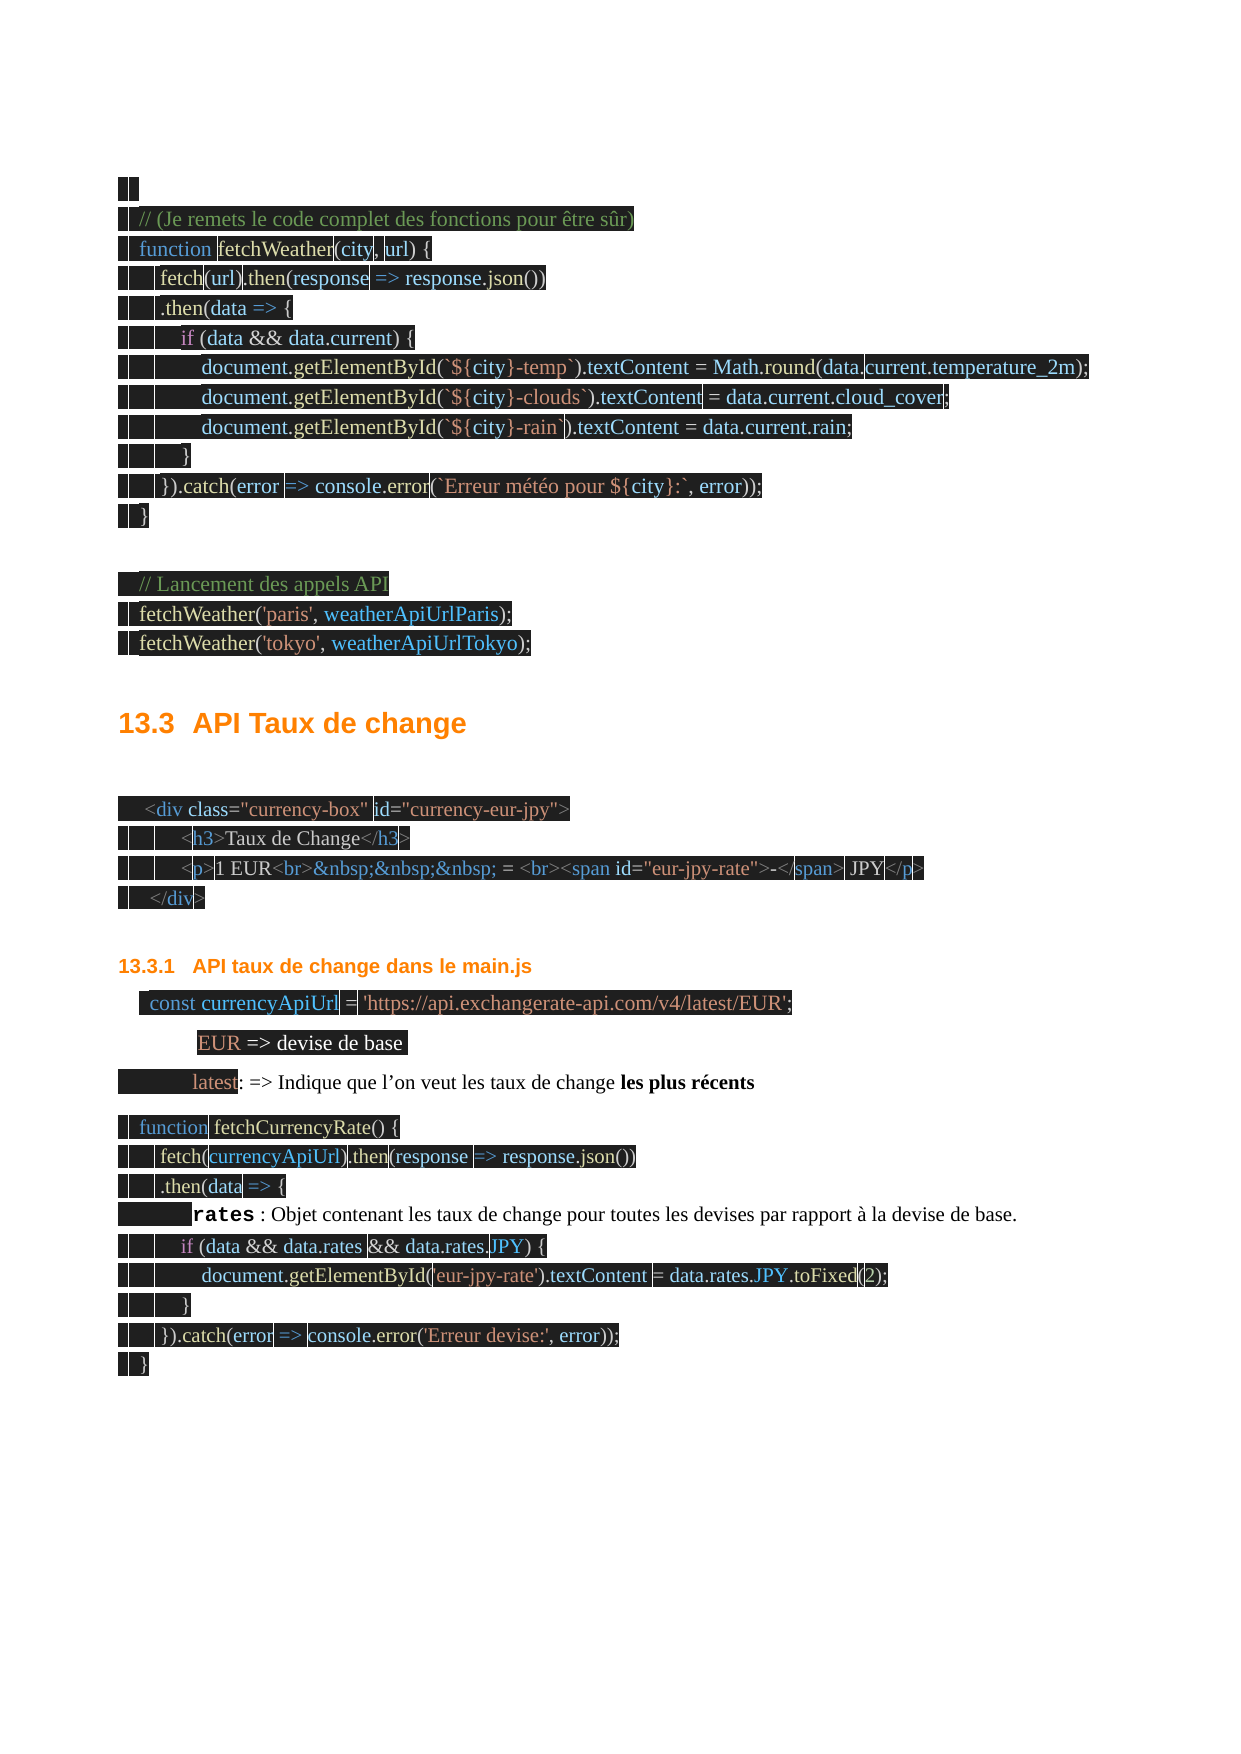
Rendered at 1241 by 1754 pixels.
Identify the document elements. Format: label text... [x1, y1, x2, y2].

text // (Je remets le code complet des fonctions pour être sûr) [118, 201, 1122, 231]
text } [118, 1287, 1122, 1317]
text document.getElementById(`${city}-clouds`).textContent = data.current.cloud_cover; [118, 379, 1122, 409]
text if (data && data.current) { [118, 320, 1122, 350]
text document.getElementById(`${city}-temp`).textContent = Math.round(data.current.temperature_2m); [118, 350, 1122, 379]
text rates : Objet contenant les taux de change pour toutes les devises par rapport à la devise de base. [118, 1198, 1122, 1228]
text fetchWeather('tokyo', weatherApiUrlTokyo); [118, 626, 1122, 656]
text latest: => Indique que l’on veut les taux de change les plus récents [118, 1069, 1122, 1094]
text }).catch(error => console.error(`Erreur météo pour ${city}:`, error)); [118, 468, 1122, 498]
text } [118, 1347, 1122, 1376]
text <p>1 EUR<br>&nbsp;&nbsp;&nbsp; = <br><span id="eur-jpy-rate">-</span> JPY</p> [118, 850, 1122, 880]
text document.getElementById(`${city}-rain`).textContent = data.current.rain; [118, 409, 1122, 439]
text function fetchCurrencyRate() { [118, 1109, 1122, 1139]
text fetch(currencyApiUrl).then(response => response.json()) [118, 1139, 1122, 1168]
text function fetchWeather(city, url) { [118, 231, 1122, 261]
text if (data && data.rates && data.rates.JPY) { [118, 1228, 1122, 1258]
text <h3>Taux de Change</h3> [118, 821, 1122, 850]
text .then(data => { [118, 290, 1122, 320]
text document.getElementById('eur-jpy-rate').textContent = data.rates.JPY.toFixed(2); [118, 1258, 1122, 1287]
text <div class="currency-box" id="currency-eur-jpy"> [118, 791, 1122, 821]
text } [118, 439, 1122, 468]
text } [118, 498, 1122, 528]
text fetch(url).then(response => response.json()) [118, 261, 1122, 290]
text // Lancement des appels API [118, 567, 1122, 596]
subtitle API taux de change dans le main.js [118, 954, 1122, 977]
text fetchWeather('paris', weatherApiUrlParis); [118, 596, 1122, 626]
text }).catch(error => console.error('Erreur devise:', error)); [118, 1317, 1122, 1347]
text .then(data => { [118, 1168, 1122, 1198]
text EUR => devise de base [118, 1029, 1122, 1055]
text const currencyApiUrl = 'https://api.exchangerate-api.com/v4/latest/EUR'; [118, 990, 1122, 1015]
text </div> [118, 880, 1122, 909]
subtitle API Taux de change [118, 706, 1122, 740]
